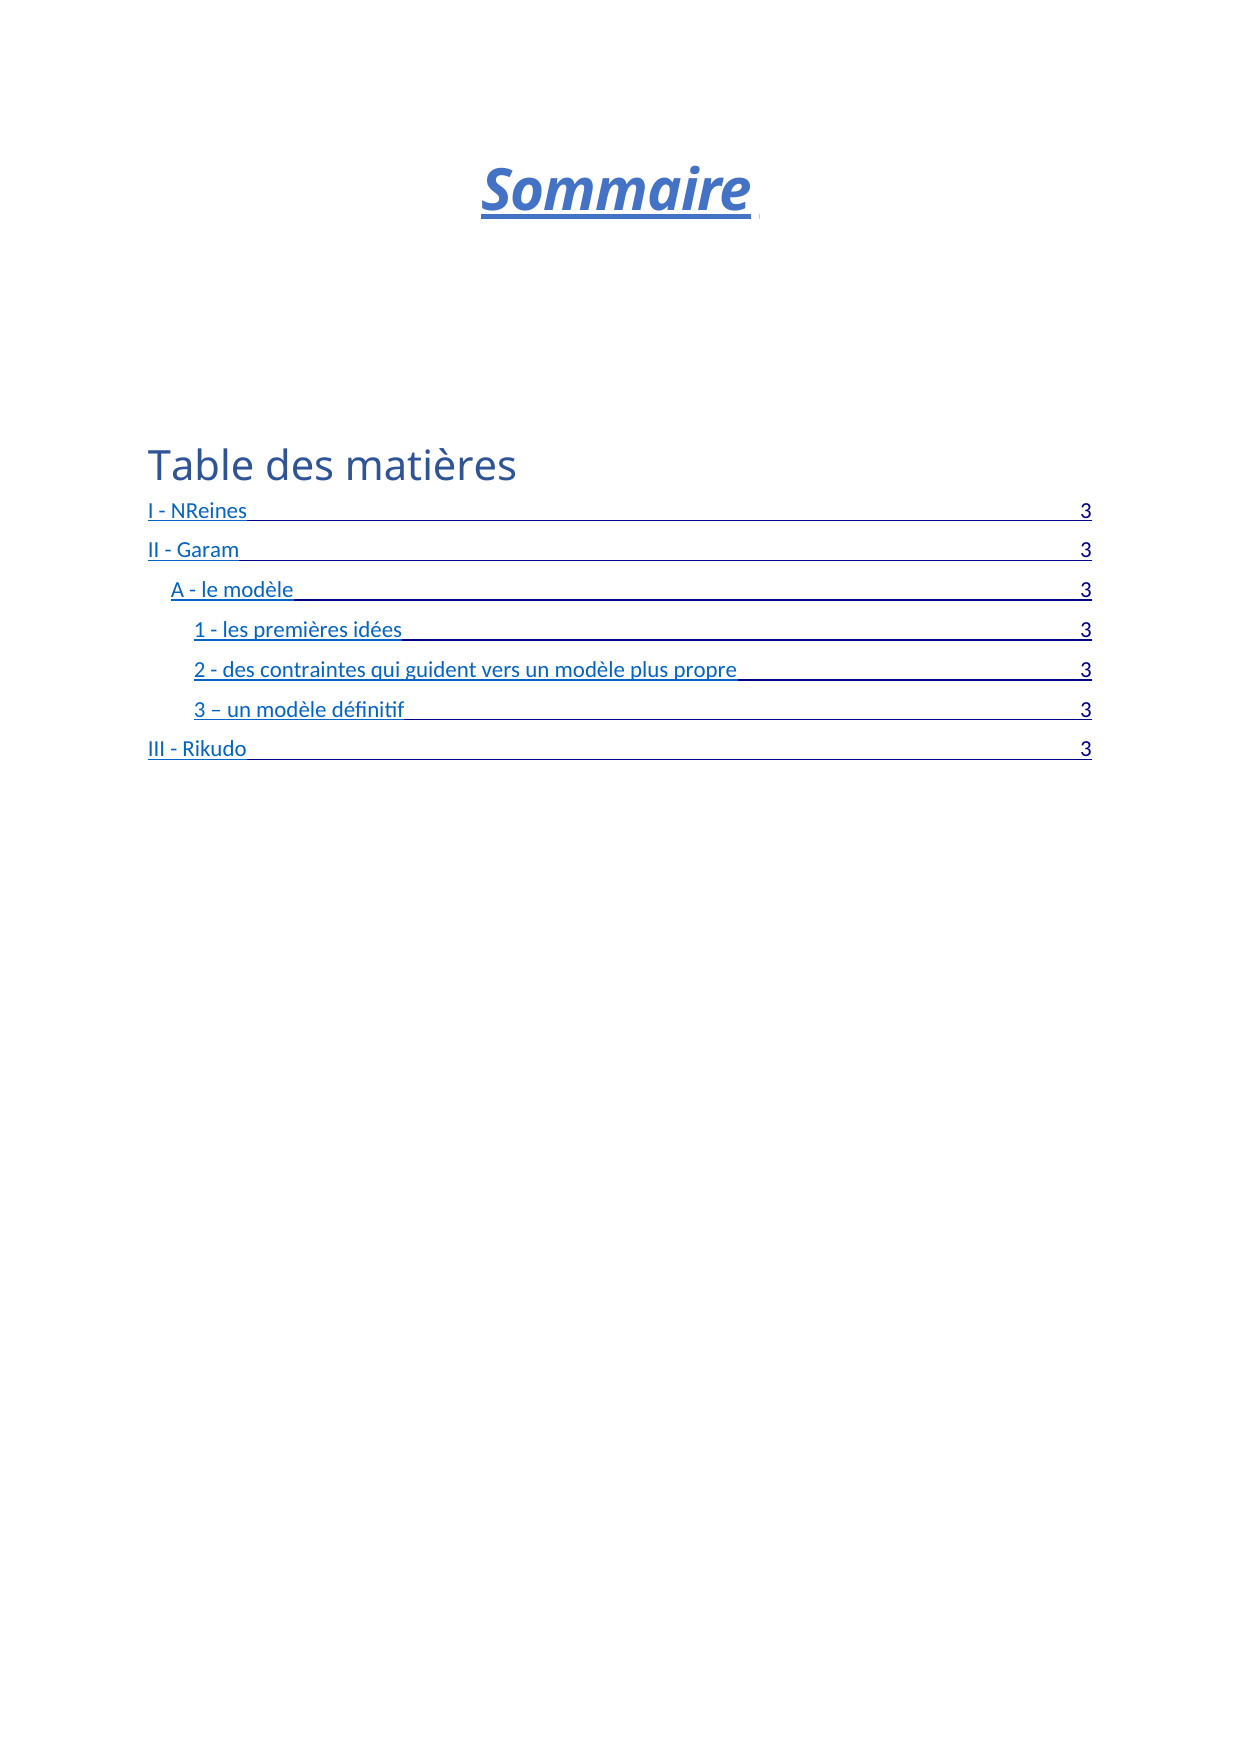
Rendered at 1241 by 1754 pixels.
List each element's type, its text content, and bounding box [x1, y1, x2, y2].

text 1 - les premières idées 3 [193, 615, 1093, 643]
text 3 – un modèle définitif 3 [193, 695, 1093, 723]
text Sommaire [148, 148, 1093, 227]
text I - NReines 3 [148, 496, 1093, 524]
text III - Rikudo 3 [148, 734, 1093, 763]
text Table des matières [148, 436, 1093, 493]
text A - le modèle 3 [171, 575, 1093, 603]
text II - Garam 3 [148, 536, 1093, 564]
text 2 - des contraintes qui guident vers un modèle plus propre 3 [193, 655, 1093, 683]
